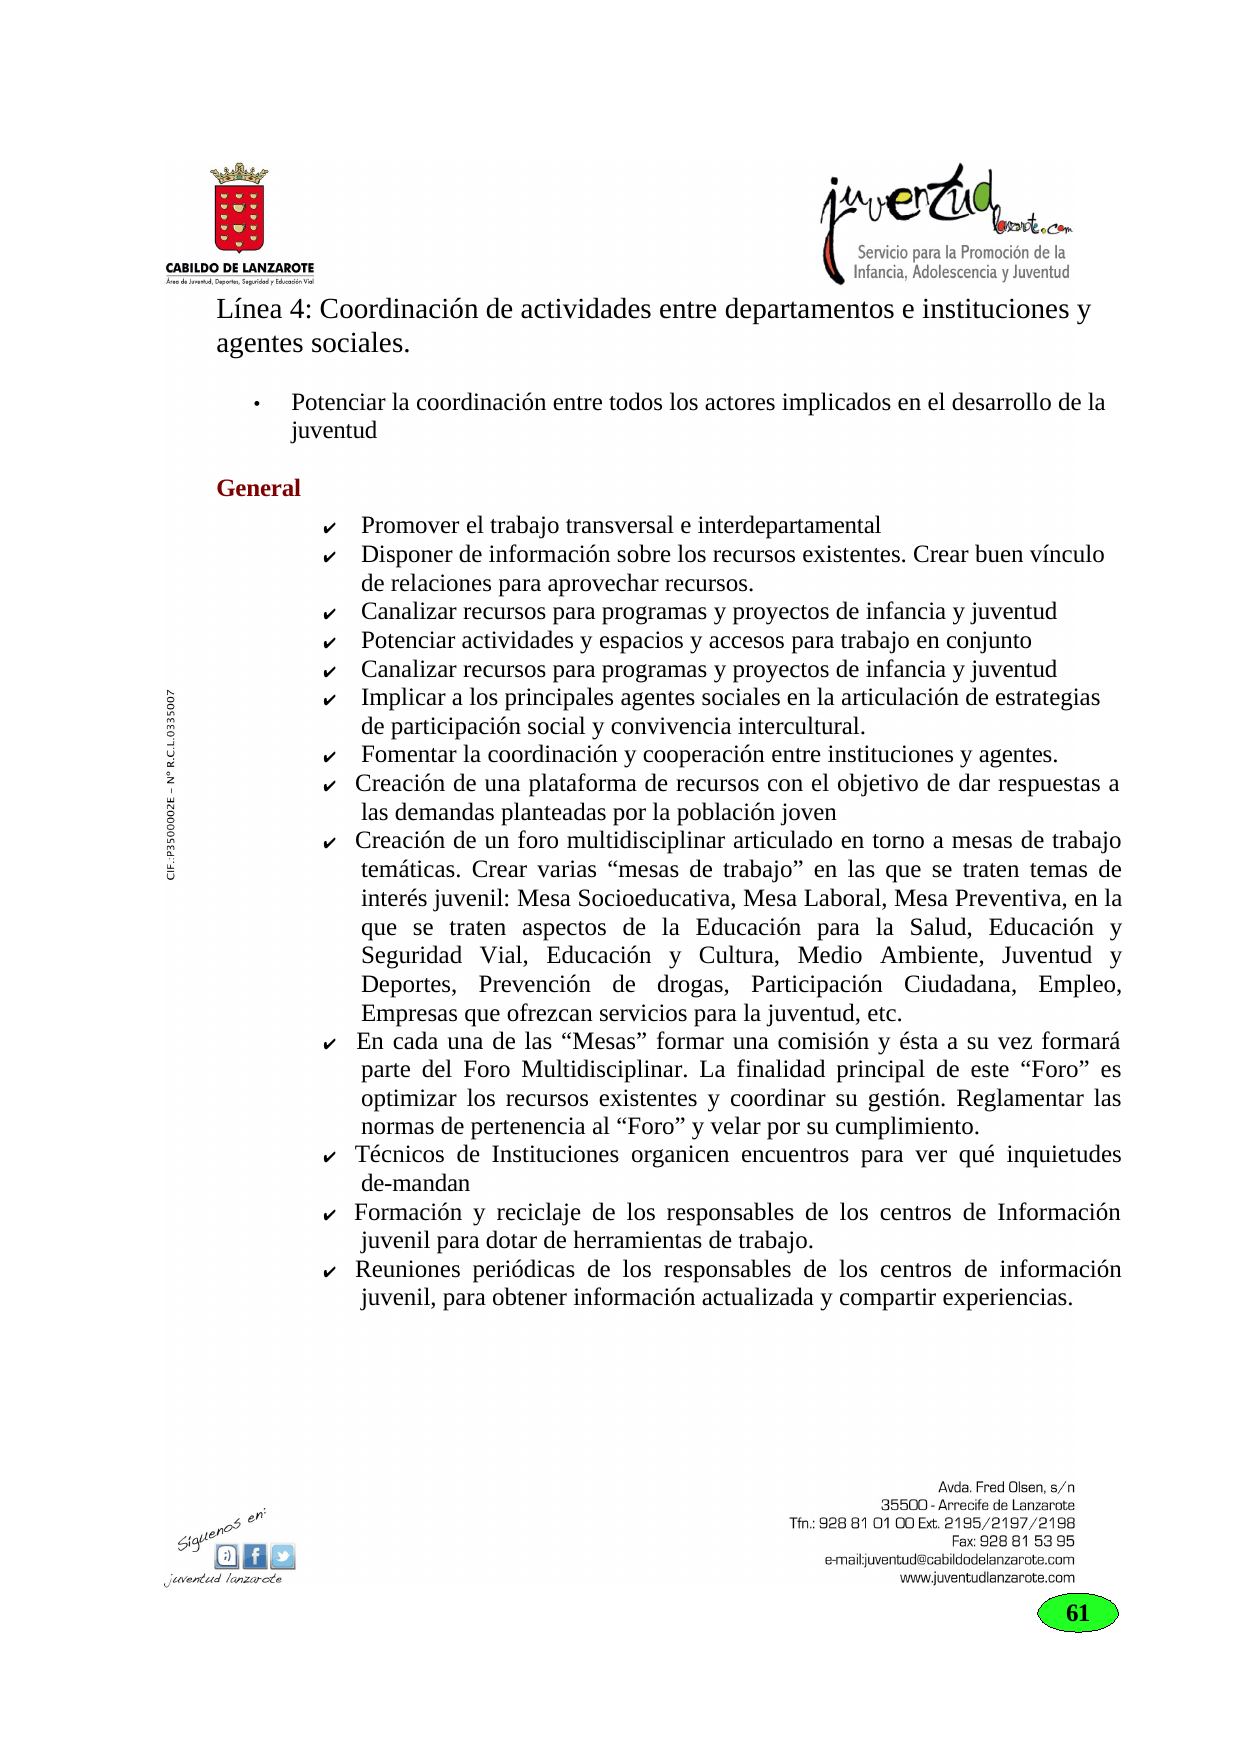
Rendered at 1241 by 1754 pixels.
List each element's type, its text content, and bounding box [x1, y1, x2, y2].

text ✔ Fomentar la coordinación y cooperación entre instituciones y agentes. [323, 740, 1136, 769]
subtitle General [216, 473, 302, 501]
text ✔ Promover el trabajo transversal e interdepartamental [323, 511, 1136, 540]
text ✔ Formación y reciclaje de los responsables de los centros de Información juvenil para dotar de herramientas de trabajo. [323, 1197, 1122, 1254]
list Potenciar la coordinación entre todos los actores implicados en el desarrollo de la juventud [253, 387, 1123, 444]
text ✔ En cada una de las “Mesas” formar una comisión y ésta a su vez formará parte del Foro Multidisciplinar. La finalidad principal de este “Foro” es optimizar los recursos existentes y coordinar su gestión. Reglamentar las normas de pertenencia al “Foro” y velar por su cumplimiento. [323, 1027, 1122, 1140]
text ✔ Canalizar recursos para programas y proyectos de infancia y juventud [323, 597, 1136, 626]
text ✔ Potenciar actividades y espacios y accesos para trabajo en conjunto [323, 626, 1136, 654]
text ✔ Reuniones periódicas de los responsables de los centros de información juvenil, para obtener información actualizada y compartir experiencias. [323, 1254, 1123, 1311]
text ✔ Implicar a los principales agentes sociales en la articulación de estrategias de participación social y convivencia intercultural. [323, 683, 1122, 739]
subtitle Línea 4: Coordinación de actividades entre departamentos e instituciones y agentes sociales. [216, 291, 1136, 358]
picture [163, 159, 1077, 1590]
text ✔ Técnicos de Instituciones organicen encuentros para ver qué inquietudes de-mandan [323, 1140, 1122, 1197]
text ✔ Disponer de información sobre los recursos existentes. Crear buen vínculo de relaciones para aprovechar recursos. [323, 540, 1122, 596]
text ✔ Creación de un foro multidisciplinar articulado en torno a mesas de trabajo temáticas. Crear varias “mesas de trabajo” en las que se traten temas de interés juvenil: Mesa Socioeducativa, Mesa Laboral, Mesa Preventiva, en la que se traten aspectos de la Educación para la Salud, Educación y Seguridad Vial, Educación y Cultura, Medio Ambiente, Juventud y Deportes, Prevención de drogas, Participación Ciudadana, Empleo, Empresas que ofrezcan servicios para la juventud, etc. [323, 826, 1123, 1027]
text ✔ Creación de una plataforma de recursos con el objetivo de dar respuestas a las demandas planteadas por la población joven [323, 769, 1122, 825]
text ✔ Canalizar recursos para programas y proyectos de infancia y juventud [323, 654, 1136, 683]
